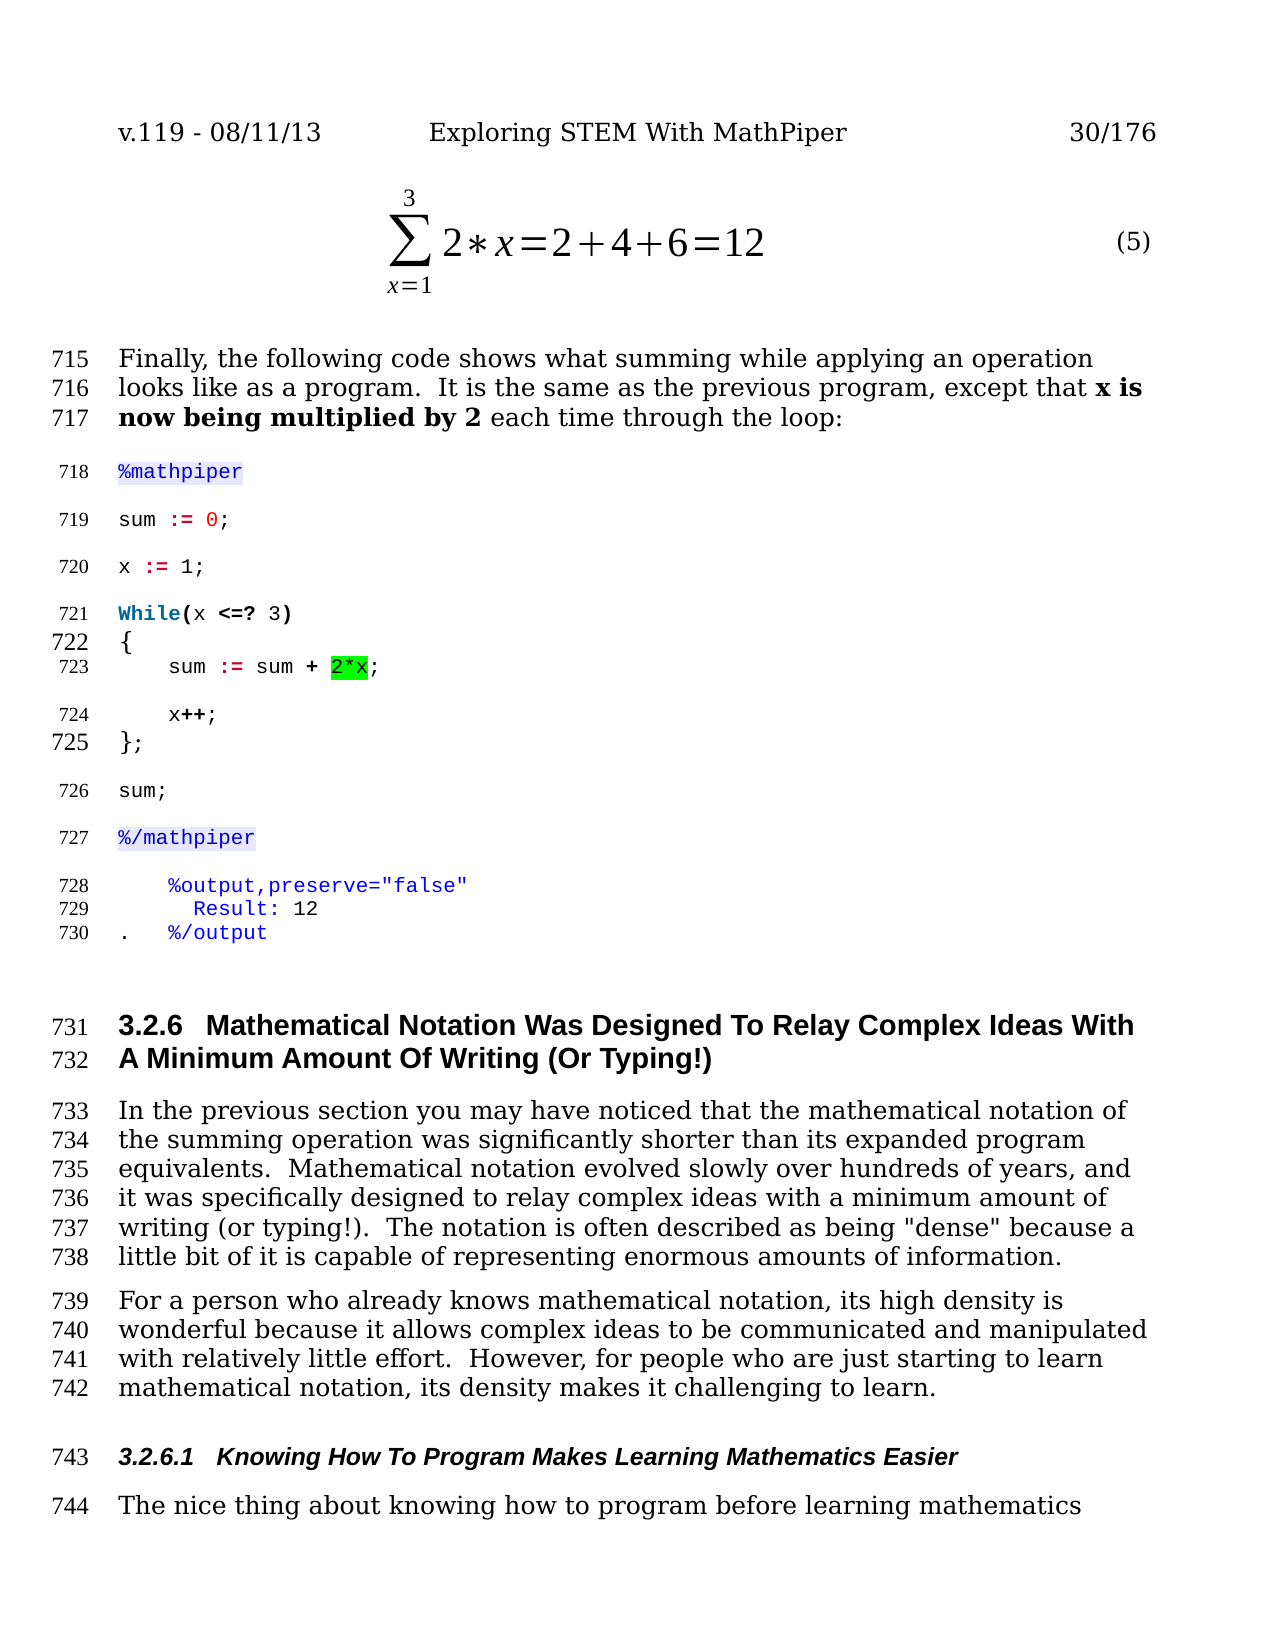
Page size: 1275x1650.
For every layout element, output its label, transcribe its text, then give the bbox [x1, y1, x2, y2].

text %output,preserve="false" [118, 874, 1157, 898]
text . %/output [118, 922, 1157, 946]
subtitle Mathematical Notation Was Designed To Relay Complex Ideas With A Minimum Amount Of Writing (Or Typing!) [118, 1008, 1157, 1075]
table_header [118, 177, 1041, 306]
table_header (5) [1041, 177, 1157, 306]
text %/mathpiper [118, 827, 1157, 851]
text { [118, 627, 1157, 656]
text }; [118, 727, 1157, 756]
text %mathpiper [118, 462, 1157, 485]
text x++; [118, 703, 1157, 727]
text x := 1; [118, 556, 1157, 580]
text sum := 0; [118, 509, 1157, 532]
subtitle Knowing How To Program Makes Learning Mathematics Easier [118, 1442, 1157, 1470]
text sum; [118, 780, 1157, 804]
text For a person who already knows mathematical notation, its high density is wonderful because it allows complex ideas to be communicated and manipulated with relatively little effort. However, for people who are just starting to learn mathematical notation, its density makes it challenging to learn. [118, 1286, 1157, 1403]
text The nice thing about knowing how to program before learning mathematics [118, 1491, 1157, 1520]
text Finally, the following code shows what summing while applying an operation looks like as a program. It is the same as the previous program, except that x is now being multiplied by 2 each time through the loop: [118, 344, 1157, 432]
text sum := sum + 2*x; [118, 656, 1157, 680]
text Result: 12 [118, 898, 1157, 922]
text In the previous section you may have noticed that the mathematical notation of the summing operation was significantly shorter than its expanded program equivalents. Mathematical notation evolved slowly over hundreds of years, and it was specifically designed to relay complex ideas with a minimum amount of writing (or typing!). The notation is often described as being "dense" because a little bit of it is capable of representing enormous amounts of information. [118, 1096, 1157, 1271]
text While(x <=? 3) [118, 603, 1157, 627]
